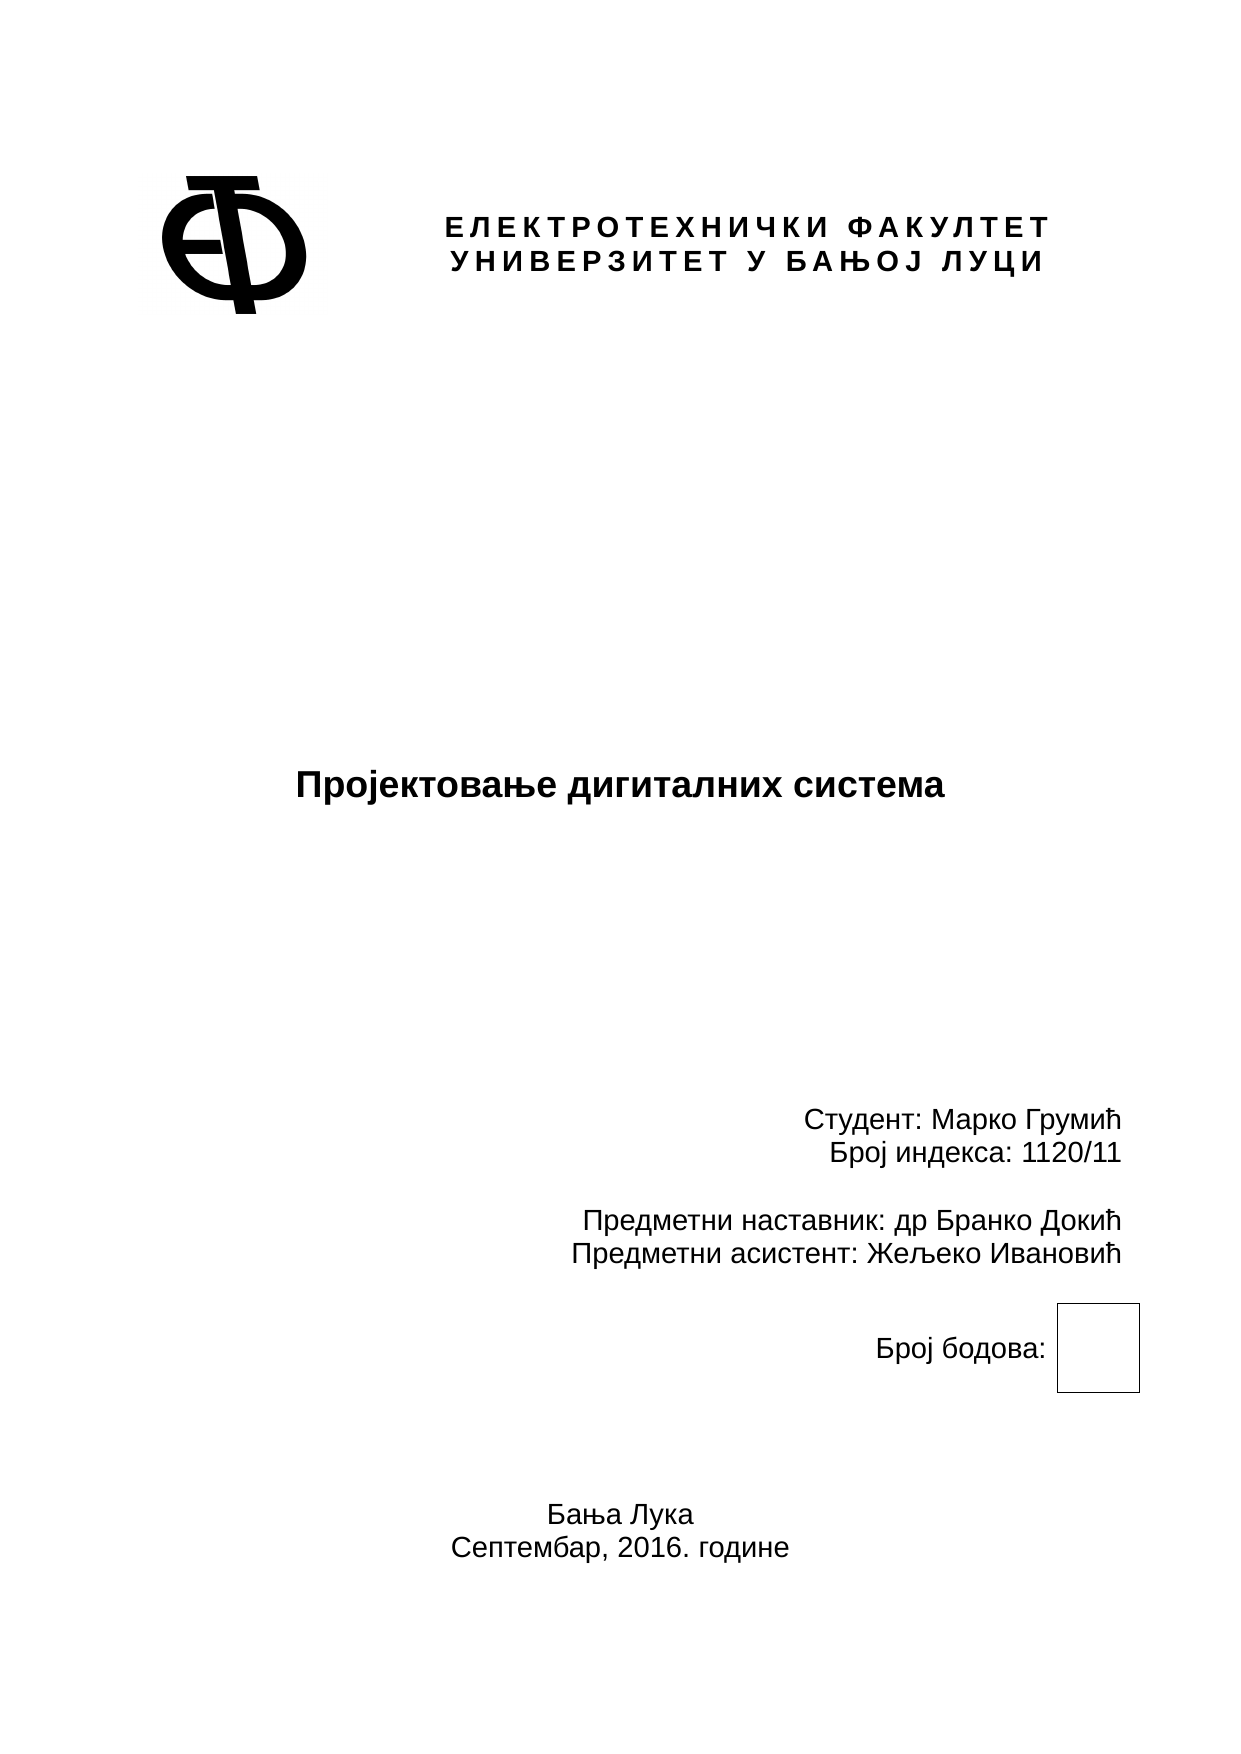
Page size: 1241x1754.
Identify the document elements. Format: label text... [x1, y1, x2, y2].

text Септембар, 2016. године [118, 1531, 1122, 1564]
text Број индекса: 1120/11 [118, 1135, 1122, 1169]
picture [138, 173, 328, 315]
text Бања Лука [118, 1497, 1122, 1531]
table_header ЕЛЕКТРОТЕХНИЧКИ ФАКУЛТЕТ УНИВЕРЗИТЕТ У БАЊОЈ ЛУЦИ [359, 172, 1133, 316]
text Пројектовање дигиталних система [118, 762, 1122, 806]
text Предметни наставник: др Бранко Докић [118, 1202, 1122, 1236]
table_header [107, 172, 359, 316]
text Студент: Марко Грумић [118, 1102, 1122, 1135]
table_header Број бодова: [680, 1303, 1057, 1392]
text Предметни асистент: Жељеко Ивановић [118, 1236, 1122, 1269]
table_header [1058, 1304, 1139, 1392]
